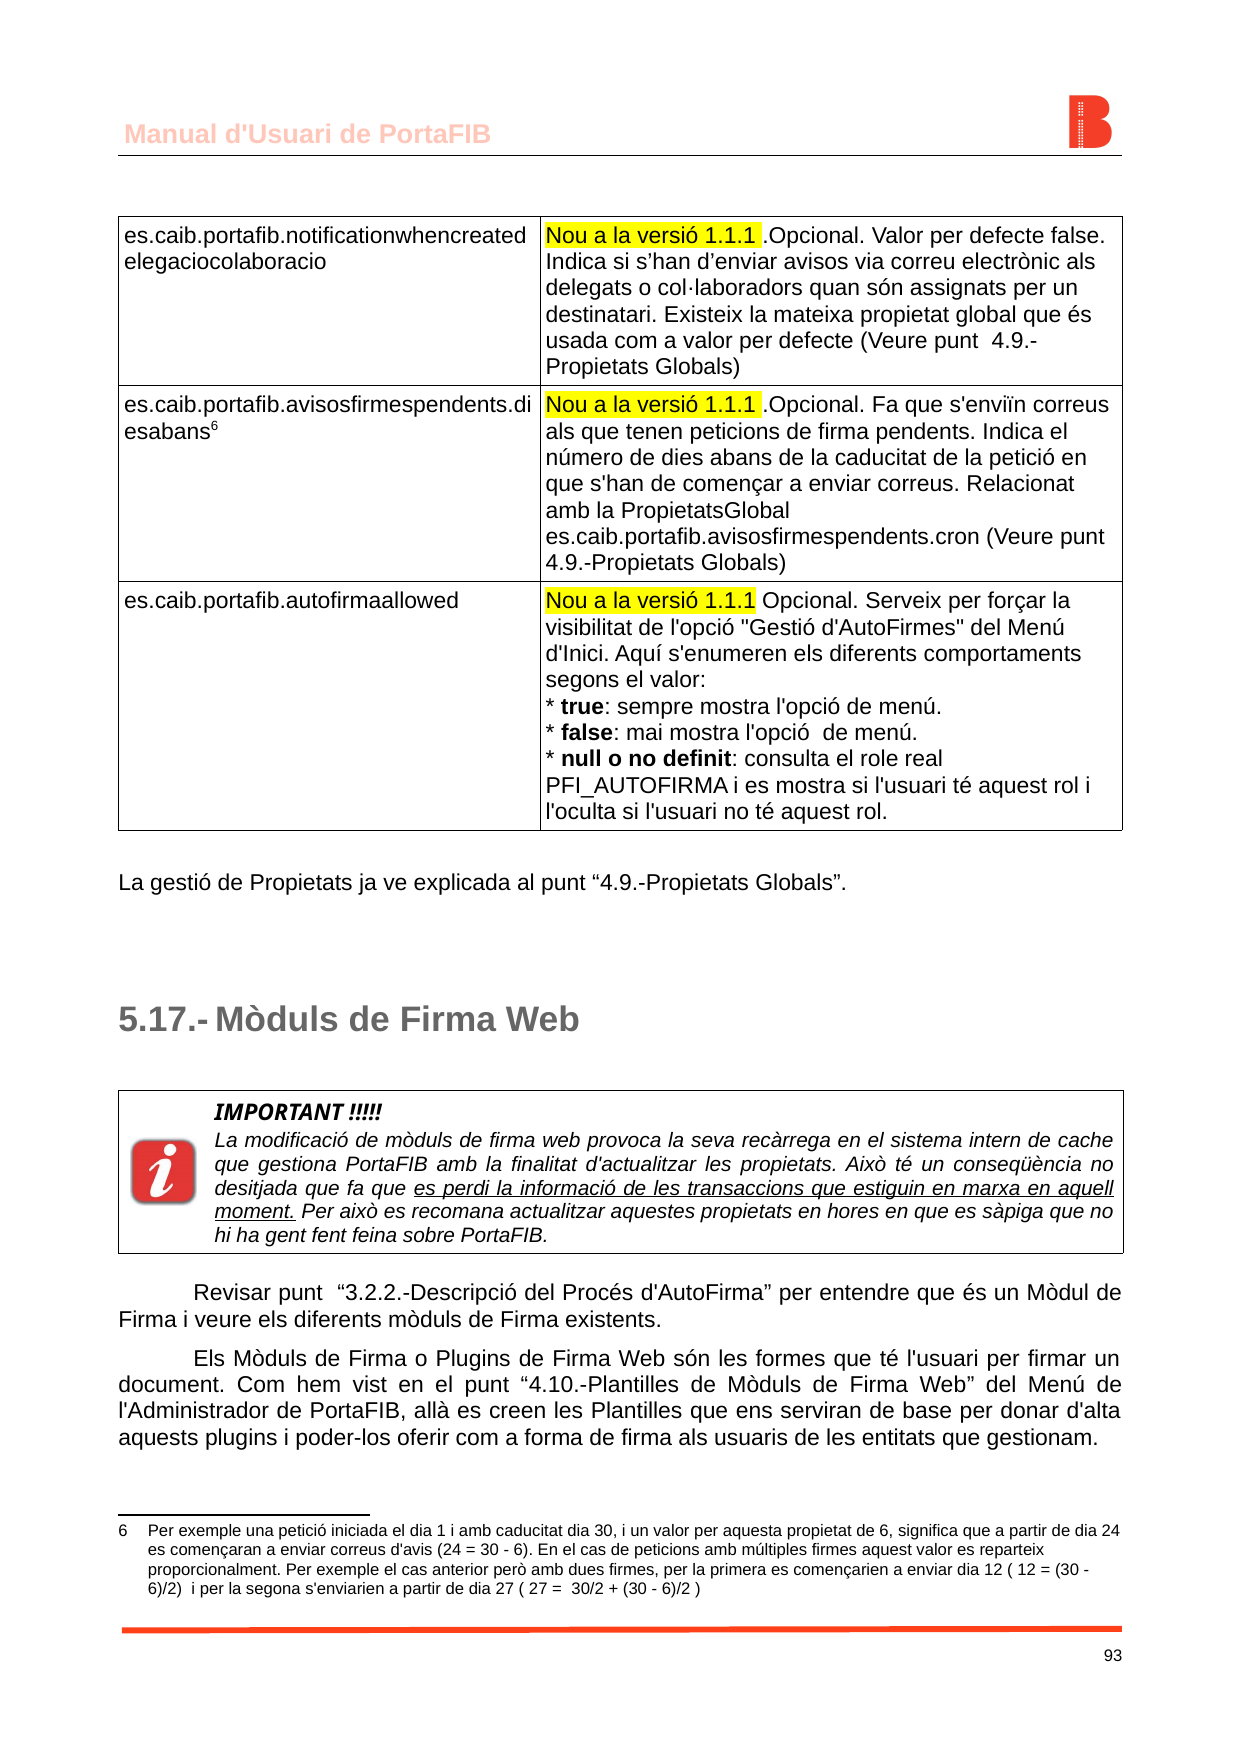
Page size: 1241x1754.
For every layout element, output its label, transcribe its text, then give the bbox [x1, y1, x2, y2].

table_cell Nou a la versió 1.1.1 .Opcional. Fa que s'enviïn correus als que tenen peticions de firma pendents. Indica el número de dies abans de la caducitat de la petició en que s'han de començar a enviar correus. Relacionat amb la PropietatsGlobal es.caib.portafib.avisosfirmespendents.cron (Veure punt 4.9.-Propietats Globals) [541, 386, 1122, 581]
table_header [119, 1091, 209, 1253]
table_cell es.caib.portafib.notificationwhencreatedelegaciocolaboracio [119, 217, 540, 385]
text La gestió de Propietats ja ve explicada al punt “4.9.-Propietats Globals”. [118, 869, 1122, 896]
table_cell es.caib.portafib.avisosfirmespendents.diesabans [119, 386, 540, 581]
table_cell Nou a la versió 1.1.1 Opcional. Serveix per forçar la visibilitat de l'opció "Gestió d'AutoFirmes" del Menú d'Inici. Aquí s'enumeren els diferents comportaments segons el valor: * true: sempre mostra l'opció de menú. * false: mai mostra l'opció de menú. * null o no definit: consulta el role real PFI_AUTOFIRMA i es mostra si l'usuari té aquest rol i l'oculta si l'usuari no té aquest rol. [541, 582, 1122, 830]
table_cell Nou a la versió 1.1.1 .Opcional. Valor per defecte false. Indica si s’han d’enviar avisos via correu electrònic als delegats o col·laboradors quan són assignats per un destinatari. Existeix la mateixa propietat global que és usada com a valor per defecte (Veure punt 4.9.-Propietats Globals) [541, 217, 1122, 385]
picture [1063, 94, 1117, 150]
picture [129, 1137, 198, 1206]
text Els Mòduls de Firma o Plugins de Firma Web són les formes que té l'usuari per firmar un document. Com hem vist en el punt “4.10.-Plantilles de Mòduls de Firma Web” del Menú de l'Administrador de PortaFIB, allà es creen les Plantilles que ens serviran de base per donar d'alta aquests plugins i poder-los oferir com a forma de firma als usuaris de les entitats que gestionam. [118, 1344, 1122, 1450]
table_cell es.caib.portafib.autofirmaallowed [119, 582, 540, 830]
table_header IMPORTANT !!!!! La modificació de mòduls de firma web provoca la seva recàrrega en el sistema intern de cache que gestiona PortaFIB amb la finalitat d'actualitzar les propietats. Això té un conseqüència no desitjada que fa que es perdi la informació de les transaccions que estiguin en marxa en aquell moment. Per això es recomana actualitzar aquestes propietats en hores en que es sàpiga que no hi ha gent fent feina sobre PortaFIB. [209, 1091, 1123, 1253]
text Revisar punt “3.2.2.-Descripció del Procés d'AutoFirma” per entendre que és un Mòdul de Firma i veure els diferents mòduls de Firma existents. [118, 1279, 1122, 1332]
subtitle Mòduls de Firma Web [118, 998, 1122, 1039]
